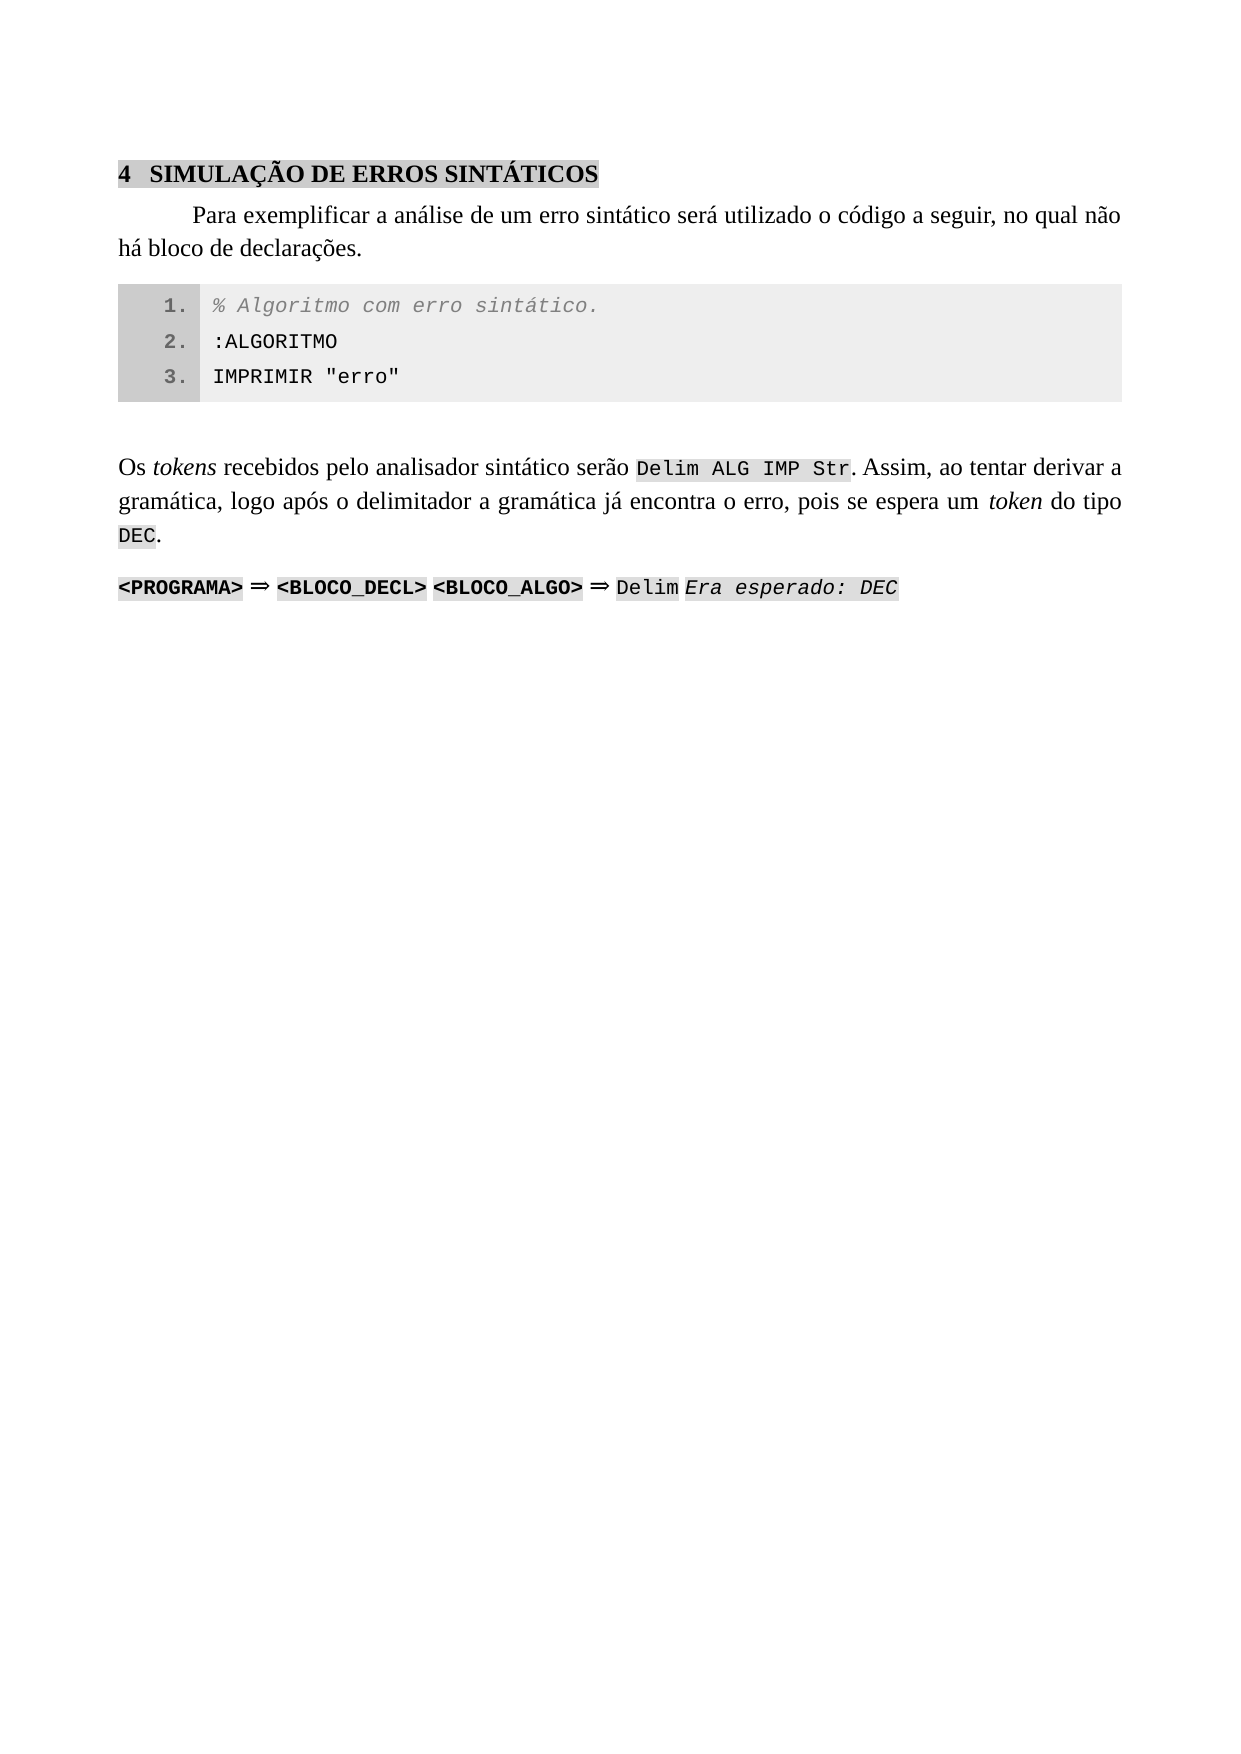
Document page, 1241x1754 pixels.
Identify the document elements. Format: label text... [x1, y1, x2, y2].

text Para exemplificar a análise de um erro sintático será utilizado o código a seguir, no qual não há bloco de declarações. [118, 200, 1122, 262]
text 4 SIMULAÇÃO DE ERROS SINTÁTICOS [0, 159, 1122, 188]
text Os tokens recebidos pelo analisador sintático serão Delim ALG IMP Str. Assim, ao tentar derivar a gramática, logo após o delimitador a gramática já encontra o erro, pois se espera um token do tipo DEC. [118, 452, 1122, 549]
table_header % Algoritmo com erro sintático. :ALGORITMO IMPRIMIR "erro" [200, 284, 1122, 402]
text <PROGRAMA> ⇒ <BLOCO_DECL> <BLOCO_ALGO> ⇒ Delim Era esperado: DEC [118, 571, 1122, 601]
table_header 1. 2. 3. [118, 284, 200, 402]
